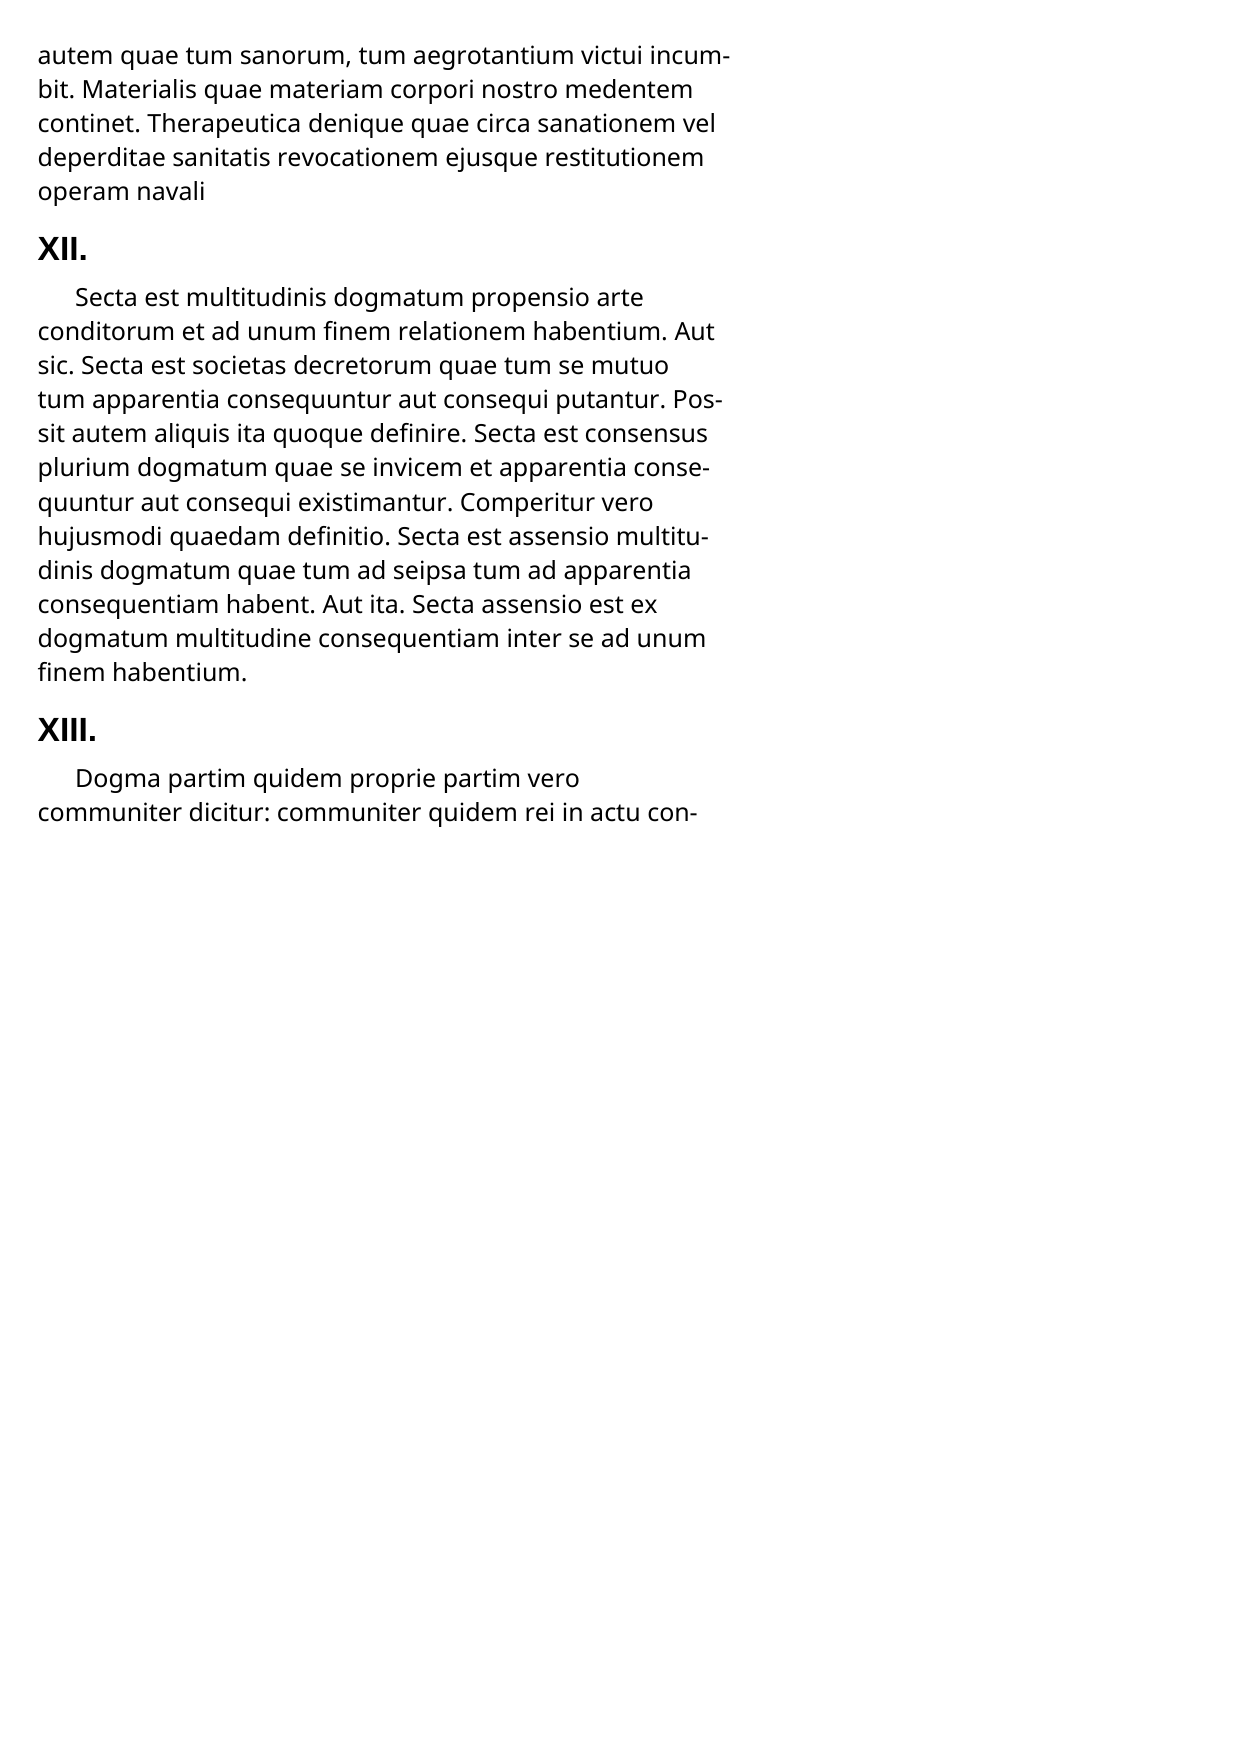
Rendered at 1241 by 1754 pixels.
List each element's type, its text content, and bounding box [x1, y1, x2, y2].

text autem quae tum sanorum, tum aegrotantium victui incum- bit. Materialis quae materiam corpori nostro medentem continet. Therapeutica denique quae circa sanationem vel deperditae sanitatis revocationem ejusque restitutionem operam navali [37, 37, 1203, 208]
text Dogma partim quidem proprie partim vero communiter dicitur: communiter quidem rei in actu con- [37, 761, 1203, 829]
subtitle XII. [37, 229, 1203, 267]
subtitle XIII. [37, 709, 1203, 748]
text Secta est multitudinis dogmatum propensio arte conditorum et ad unum finem relationem habentium. Aut sic. Secta est societas decretorum quae tum se mutuo tum apparentia consequuntur aut consequi putantur. Pos- sit autem aliquis ita quoque definire. Secta est consensus plurium dogmatum quae se invicem et apparentia conse- quuntur aut consequi existimantur. Comperitur vero hujusmodi quaedam definitio. Secta est assensio multitu- dinis dogmatum quae tum ad seipsa tum ad apparentia consequentiam habent. Aut ita. Secta assensio est ex dogmatum multitudine consequentiam inter se ad unum finem habentium. [37, 280, 1203, 688]
